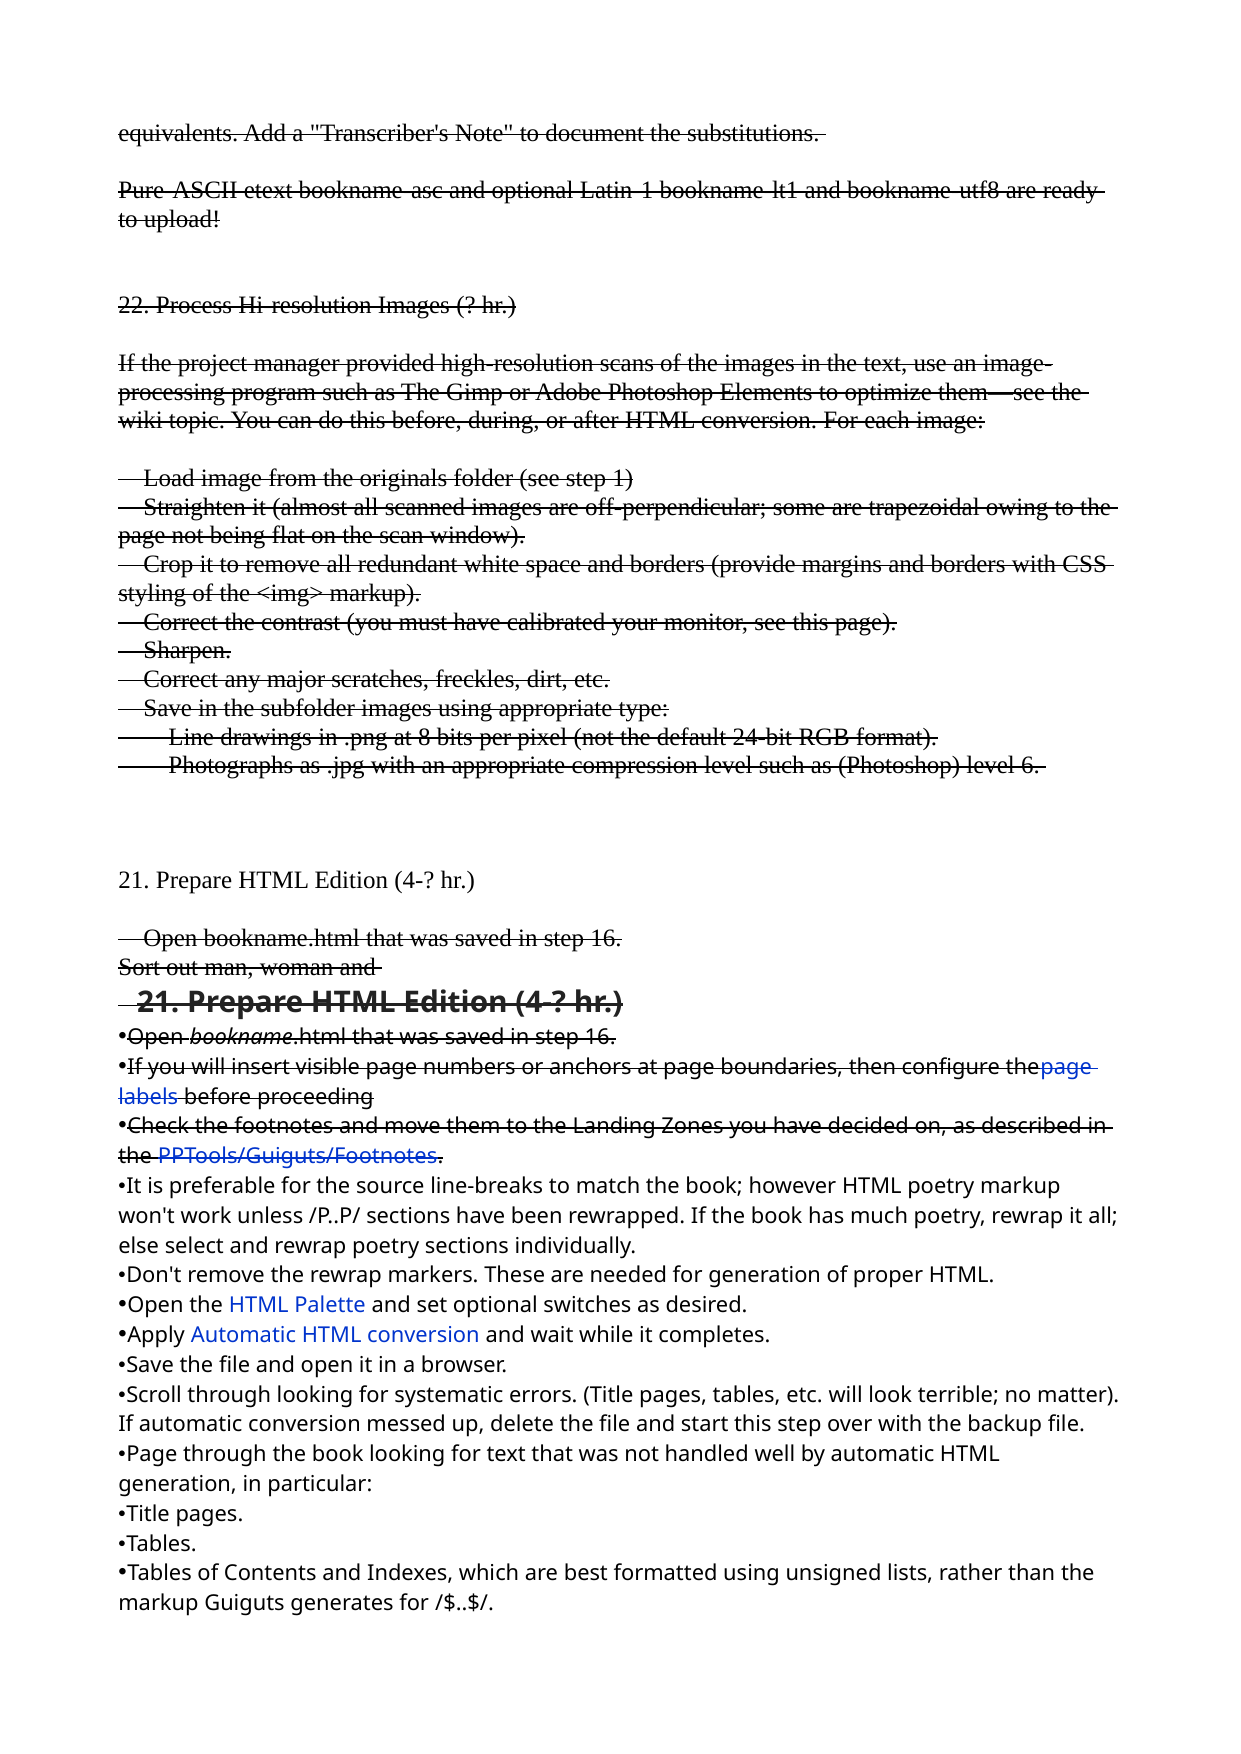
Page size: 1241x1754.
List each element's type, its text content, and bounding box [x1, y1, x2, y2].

text Sort out man, woman and [118, 952, 1122, 981]
text Crop it to remove all redundant white space and borders (provide margins and borders with CSS styling of the <img> markup). [118, 549, 1122, 607]
text If the project manager provided high-resolution scans of the images in the text, use an image-processing program such as The Gimp or Adobe Photoshop Elements to optimize them—see the wiki topic. You can do this before, during, or after HTML conversion. For each image: [118, 348, 1122, 434]
text Correct any major scratches, freckles, dirt, etc. [118, 664, 1122, 693]
text Photographs as .jpg with an appropriate compression level such as (Photoshop) level 6. [118, 751, 1122, 779]
text Open bookname.html that was saved in step 16. [118, 923, 1122, 952]
list Open bookname.html that was saved in step 16. [118, 1021, 1122, 1051]
list Title pages. [118, 1498, 1122, 1527]
list Page through the book looking for text that was not handled well by automatic HTML generation, in particular: [118, 1438, 1122, 1498]
text Sharpen. [118, 636, 1122, 664]
text Correct the contrast (you must have calibrated your monitor, see this page). [118, 607, 1122, 636]
text Pure-ASCII etext bookname-asc and optional Latin-1 bookname-lt1 and bookname-utf8 are ready to upload! [118, 176, 1122, 233]
list It is preferable for the source line-breaks to match the book; however HTML poetry markup won't work unless /P..P/ sections have been rewrapped. If the book has much poetry, rewrap it all; else select and rewrap poetry sections individually. [118, 1170, 1122, 1259]
list Scroll through looking for systematic errors. (Title pages, tables, etc. will look terrible; no matter). If automatic conversion messed up, delete the file and start this step over with the backup file. [118, 1378, 1122, 1438]
text 22. Process Hi-resolution Images (? hr.) [118, 291, 1122, 319]
list Tables of Contents and Indexes, which are best formatted using unsigned lists, rather than the markup Guiguts generates for /$..$/. [118, 1557, 1122, 1617]
list Tables. [118, 1527, 1122, 1557]
text Line drawings in .png at 8 bits per pixel (not the default 24-bit RGB format). [118, 722, 1122, 751]
list If you will insert visible page numbers or anchors at page boundaries, then configure thepage labels before proceeding [118, 1051, 1122, 1110]
text 21. Prepare HTML Edition (4-? hr.) [118, 981, 1122, 1021]
text Load image from the originals folder (see step 1) [118, 463, 1122, 492]
list Apply Automatic HTML conversion and wait while it completes. [118, 1319, 1122, 1349]
text equivalents. Add a "Transcriber's Note" to document the substitutions. [118, 118, 1122, 147]
list Don't remove the rewrap markers. These are needed for generation of proper HTML. [118, 1259, 1122, 1289]
text 21. Prepare HTML Edition (4-? hr.) [118, 866, 1122, 894]
list Open the HTML Palette and set optional switches as desired. [118, 1289, 1122, 1319]
text Save in the subfolder images using appropriate type: [118, 693, 1122, 722]
list Save the file and open it in a browser. [118, 1349, 1122, 1378]
text Straighten it (almost all scanned images are off-perpendicular; some are trapezoidal owing to the page not being flat on the scan window). [118, 492, 1122, 549]
list Check the footnotes and move them to the Landing Zones you have decided on, as described in the PPTools/Guiguts/Footnotes. [118, 1110, 1122, 1170]
